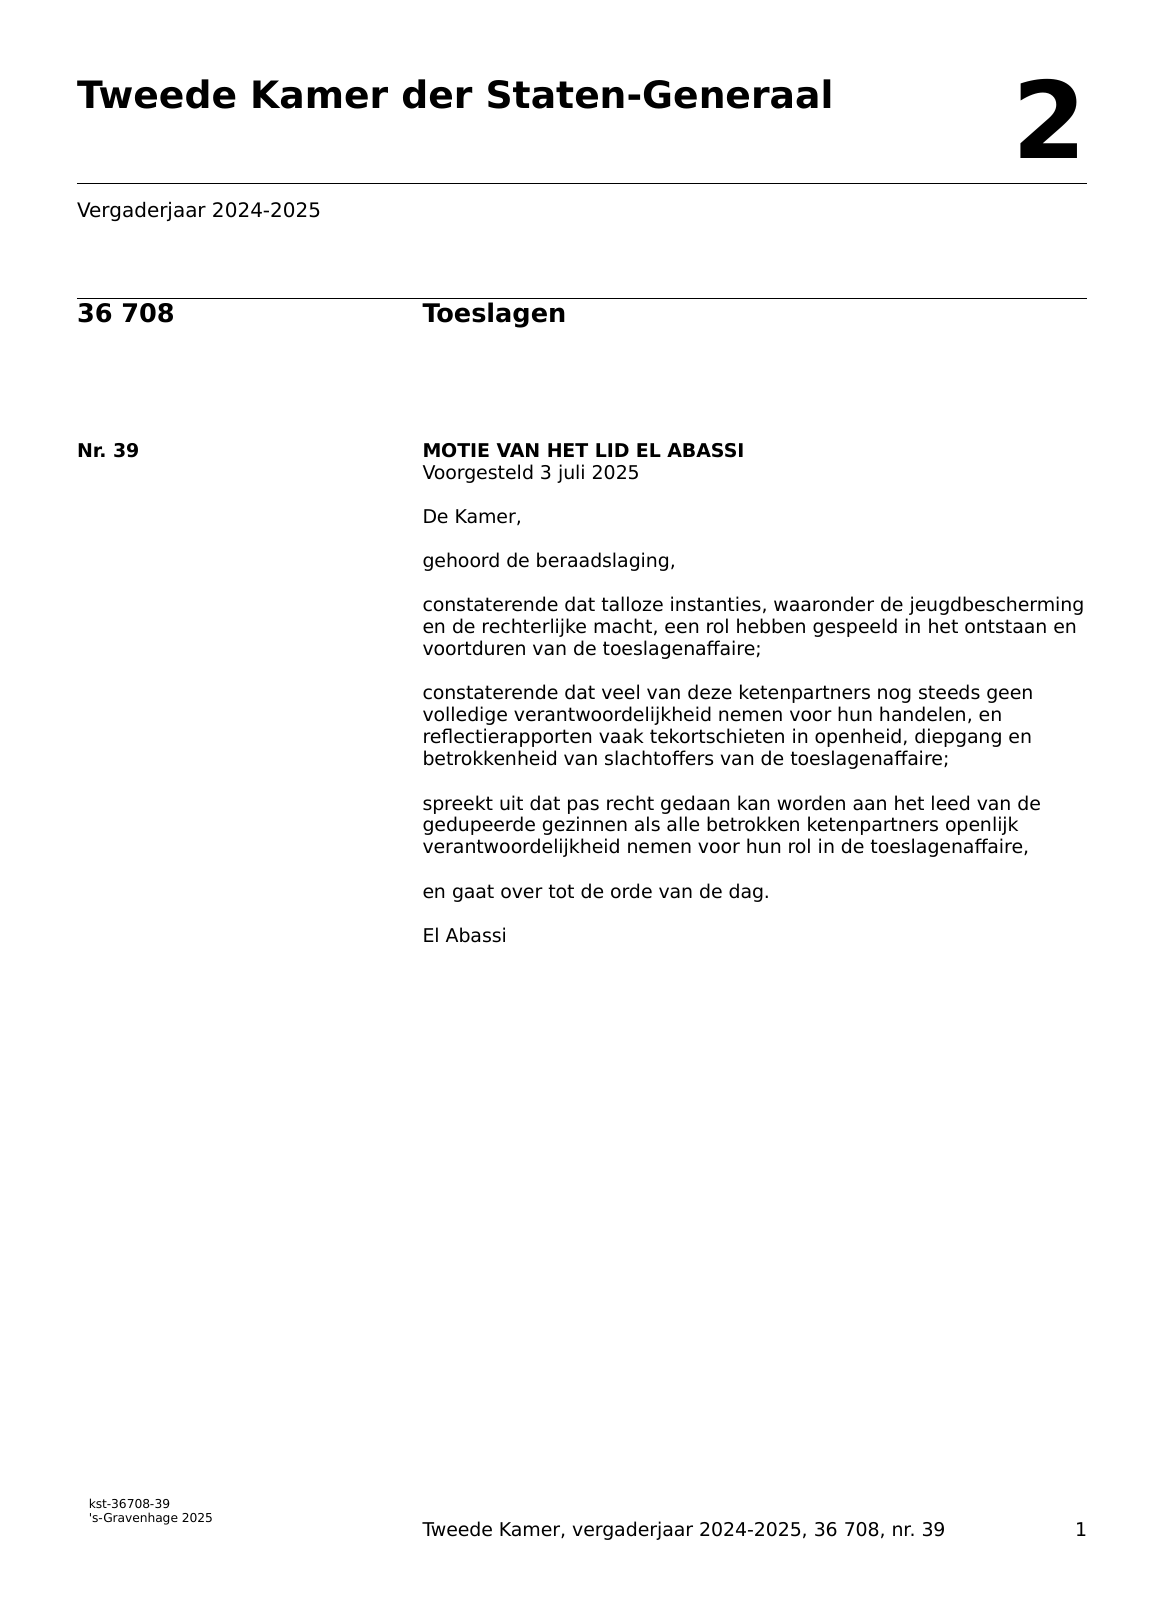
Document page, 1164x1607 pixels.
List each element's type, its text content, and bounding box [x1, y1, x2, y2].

text kst-36708-39 [88, 1497, 323, 1511]
table_header 2 [886, 59, 1087, 183]
text spreekt uit dat pas recht gedaan kan worden aan het leed van de gedupeerde gezinnen als alle betrokken ketenpartners openlijk verantwoordelijkheid nemen voor hun rol in de toeslagenaffaire, [422, 792, 1087, 858]
subtitle 36 708 Toeslagen [77, 299, 1087, 329]
text constaterende dat talloze instanties, waaronder de jeugdbescherming en de rechterlijke macht, een rol hebben gespeeld in het ontstaan en voortduren van de toeslagenaffaire; [422, 594, 1087, 660]
text gehoord de beraadslaging, [422, 550, 1087, 572]
text 's-Gravenhage 2025 [88, 1511, 323, 1525]
table_header Tweede Kamer der Staten-Generaal [77, 59, 886, 183]
text El Abassi [422, 925, 1087, 947]
subtitle Nr. 39 MOTIE VAN HET LID EL ABASSI [77, 440, 1087, 462]
text Voorgesteld 3 juli 2025 [422, 462, 1087, 484]
table_cell Vergaderjaar 2024-2025 [77, 184, 1087, 298]
text De Kamer, [422, 506, 1087, 528]
text constaterende dat veel van deze ketenpartners nog steeds geen volledige verantwoordelijkheid nemen voor hun handelen, en reflectierapporten vaak tekortschieten in openheid, diepgang en betrokkenheid van slachtoffers van de toeslagenaffaire; [422, 682, 1087, 770]
text en gaat over tot de orde van de dag. [422, 881, 1087, 902]
